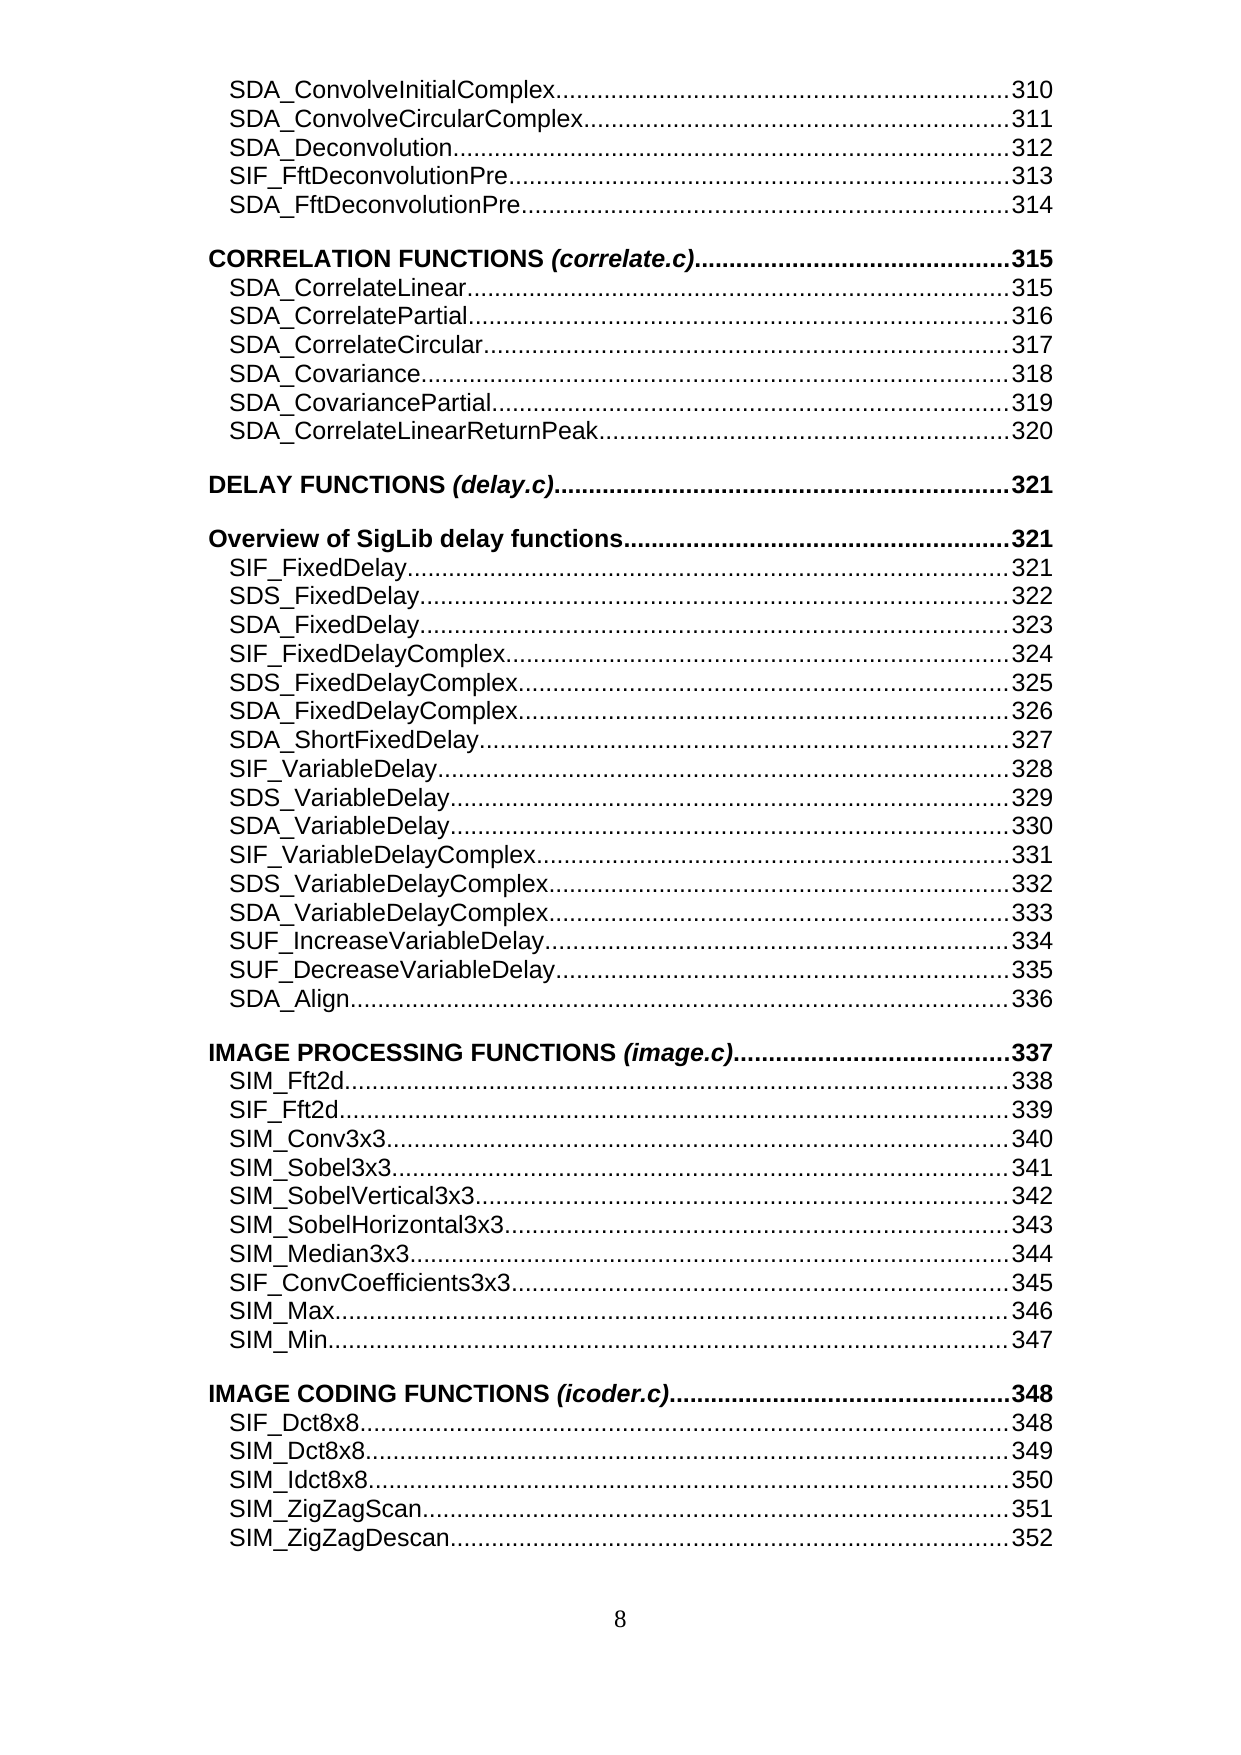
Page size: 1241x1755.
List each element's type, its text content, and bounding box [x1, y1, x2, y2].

text SDA_VariableDelayComplex 333 [229, 897, 1053, 926]
text SDA_ShortFixedDelay 327 [229, 725, 1053, 754]
text SIM_ZigZagDescan 352 [229, 1522, 1053, 1551]
text SIM_Median3x3 344 [229, 1239, 1053, 1267]
text SIF_Fft2d 339 [229, 1095, 1053, 1124]
text SDS_VariableDelayComplex 332 [229, 869, 1053, 897]
text SIM_Max 346 [229, 1296, 1053, 1325]
text SIM_Conv3x3 340 [229, 1124, 1053, 1152]
text SIF_FixedDelay 321 [229, 552, 1053, 581]
text SIF_FixedDelayComplex 324 [229, 639, 1053, 667]
text SDA_CorrelateCircular 317 [229, 330, 1053, 359]
text SDA_ConvolveCircularComplex 311 [229, 104, 1053, 132]
text SUF_IncreaseVariableDelay 334 [229, 926, 1053, 955]
text SDS_VariableDelay 329 [229, 782, 1053, 811]
text SIM_Sobel3x3 341 [229, 1152, 1053, 1181]
text SDA_Covariance 318 [229, 359, 1053, 387]
text SDA_ConvolveInitialComplex 310 [229, 75, 1053, 104]
text SDA_FixedDelayComplex 326 [229, 696, 1053, 725]
text SIM_Idct8x8 350 [229, 1465, 1053, 1494]
text SUF_DecreaseVariableDelay 335 [229, 955, 1053, 984]
text SIF_Dct8x8 348 [229, 1407, 1053, 1436]
text SDA_CorrelateLinearReturnPeak 320 [229, 416, 1053, 445]
text Overview of SigLib delay functions 321 [208, 524, 1053, 552]
text SIM_SobelHorizontal3x3 343 [229, 1210, 1053, 1239]
text SDA_Deconvolution 312 [229, 132, 1053, 161]
text SIM_SobelVertical3x3 342 [229, 1181, 1053, 1210]
text SIM_Fft2d 338 [229, 1066, 1053, 1095]
text SDA_FftDeconvolutionPre 314 [229, 190, 1053, 219]
text SDS_FixedDelay 322 [229, 581, 1053, 610]
text SDA_CorrelatePartial 316 [229, 301, 1053, 330]
text SIF_VariableDelay 328 [229, 754, 1053, 782]
text CORRELATION FUNCTIONS (correlate.c) 315 [208, 244, 1053, 272]
text IMAGE CODING FUNCTIONS (icoder.c) 348 [208, 1379, 1053, 1407]
text SIF_FftDeconvolutionPre 313 [229, 161, 1053, 190]
text SDA_VariableDelay 330 [229, 811, 1053, 840]
text SIF_VariableDelayComplex 331 [229, 840, 1053, 869]
text SDA_FixedDelay 323 [229, 610, 1053, 639]
text SDA_Align 336 [229, 984, 1053, 1012]
text DELAY FUNCTIONS (delay.c) 321 [208, 470, 1053, 499]
text SIM_ZigZagScan 351 [229, 1494, 1053, 1522]
text SIM_Min 347 [229, 1325, 1053, 1354]
text SIF_ConvCoefficients3x3 345 [229, 1267, 1053, 1296]
text SDA_CovariancePartial 319 [229, 387, 1053, 416]
text SDS_FixedDelayComplex 325 [229, 667, 1053, 696]
text SDA_CorrelateLinear 315 [229, 272, 1053, 301]
text IMAGE PROCESSING FUNCTIONS (image.c) 337 [208, 1037, 1053, 1066]
text SIM_Dct8x8 349 [229, 1436, 1053, 1465]
